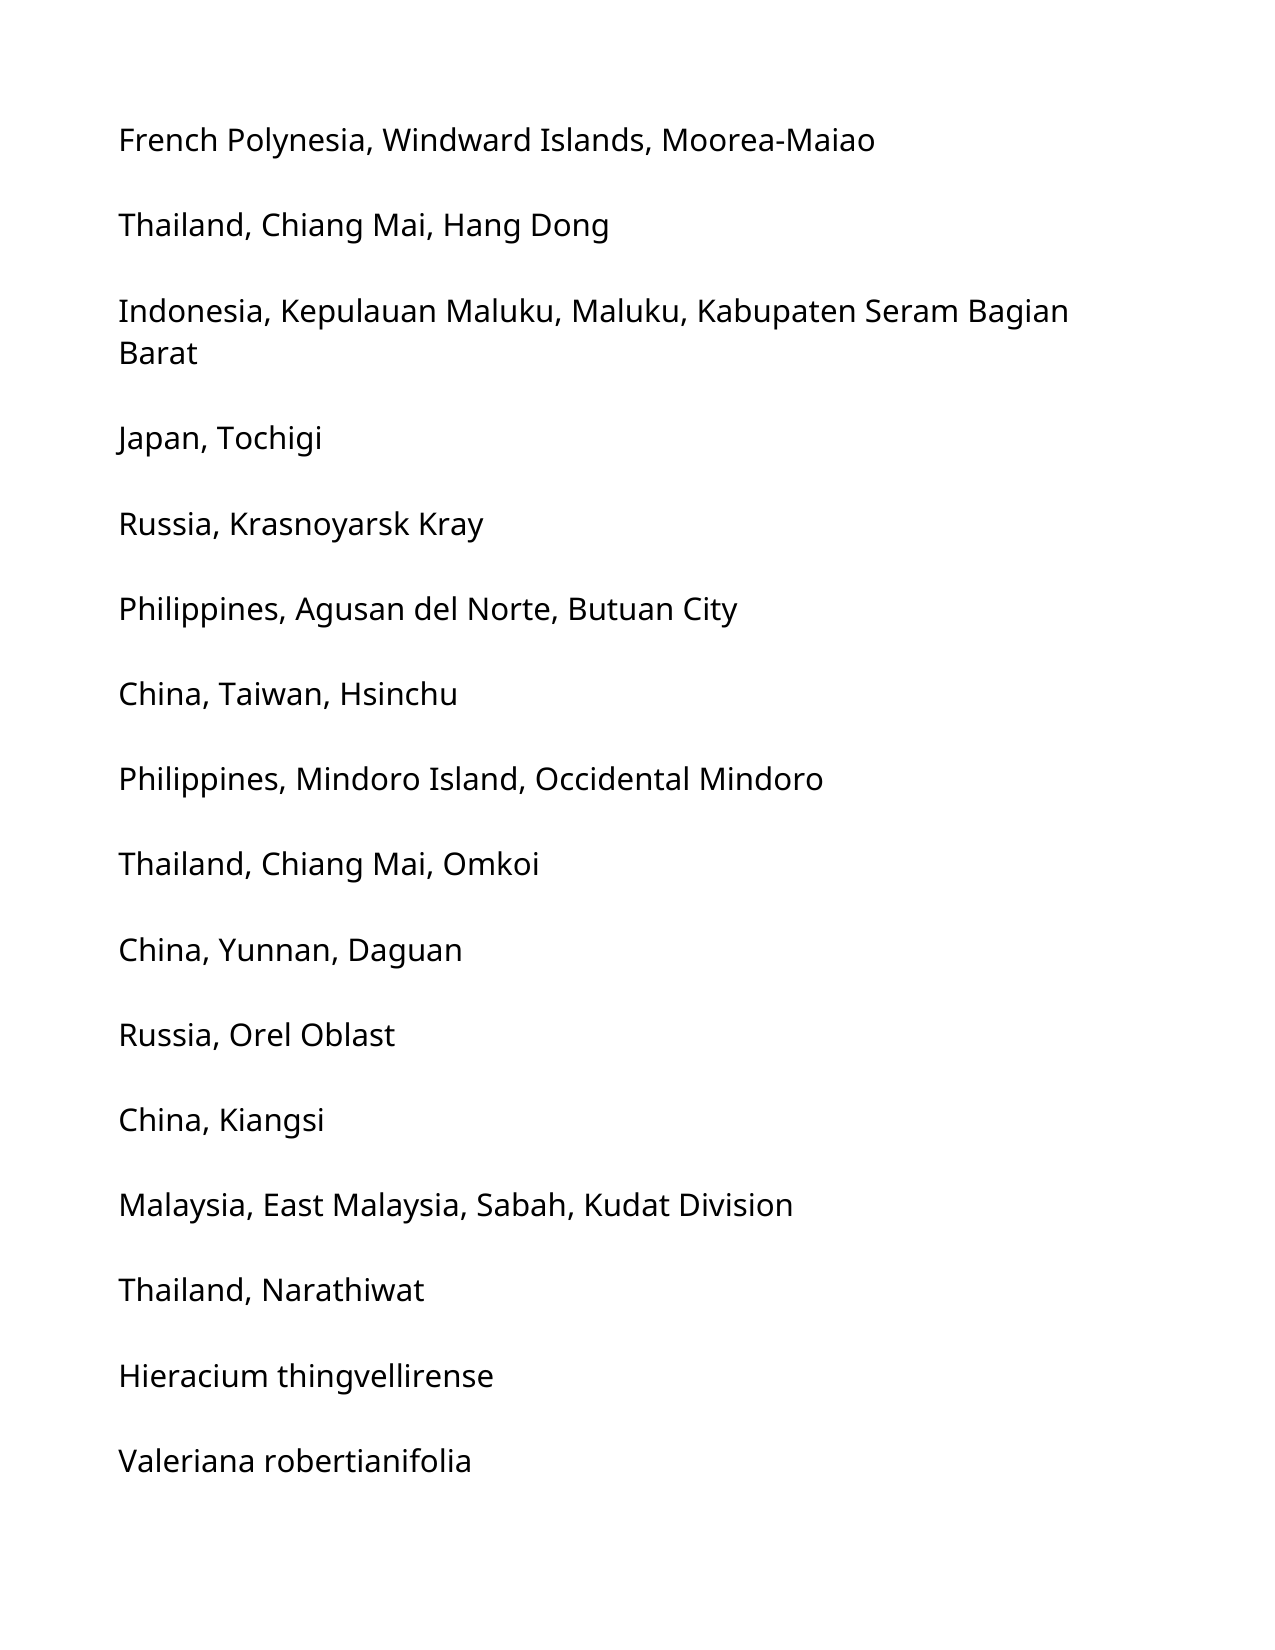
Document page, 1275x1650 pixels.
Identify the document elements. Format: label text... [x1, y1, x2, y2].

text Malaysia, East Malaysia, Sabah, Kudat Division [118, 1183, 1157, 1268]
text China, Taiwan, Hsinchu [118, 672, 1157, 757]
text Philippines, Mindoro Island, Occidental Mindoro [118, 757, 1157, 842]
text French Polynesia, Windward Islands, Moorea-Maiao [118, 118, 1157, 203]
text Hieracium thingvellirense [118, 1354, 1157, 1439]
text Thailand, Chiang Mai, Hang Dong [118, 203, 1157, 288]
text Valeriana robertianifolia [118, 1439, 1157, 1524]
text China, Yunnan, Daguan [118, 928, 1157, 1013]
text Russia, Krasnoyarsk Kray [118, 502, 1157, 587]
text China, Kiangsi [118, 1098, 1157, 1183]
text Japan, Tochigi [118, 416, 1157, 502]
text Russia, Orel Oblast [118, 1013, 1157, 1098]
text Indonesia, Kepulauan Maluku, Maluku, Kabupaten Seram Bagian Barat [118, 288, 1157, 416]
text Philippines, Agusan del Norte, Butuan City [118, 587, 1157, 672]
text Thailand, Narathiwat [118, 1268, 1157, 1354]
text Thailand, Chiang Mai, Omkoi [118, 842, 1157, 928]
